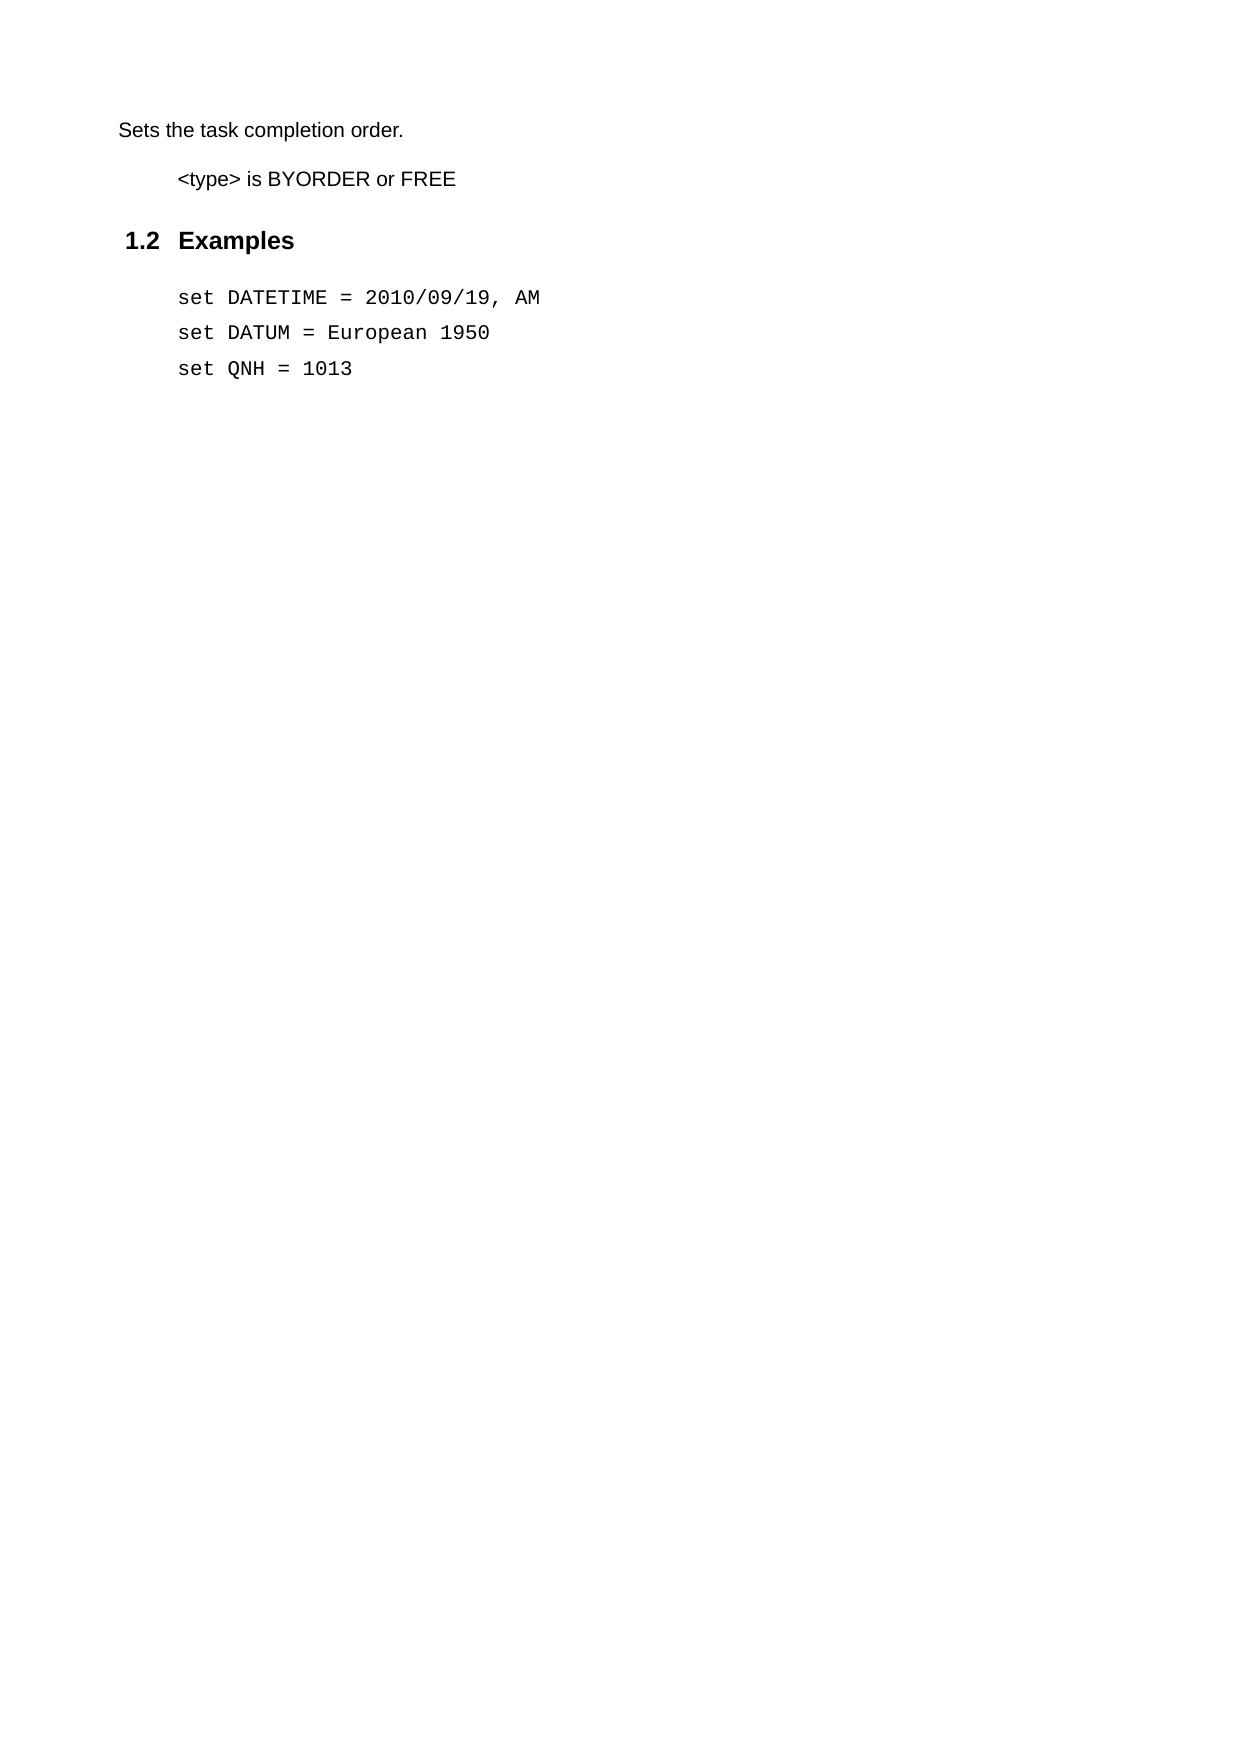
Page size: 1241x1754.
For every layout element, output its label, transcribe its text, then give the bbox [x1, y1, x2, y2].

subtitle Examples [118, 226, 1122, 255]
list <type> is BYORDER or FREE [177, 167, 1122, 191]
text set DATETIME = 2010/09/19, AM set DATUM = European 1950 set QNH = 1013 [177, 287, 1063, 381]
text Sets the task completion order. [118, 118, 1122, 142]
